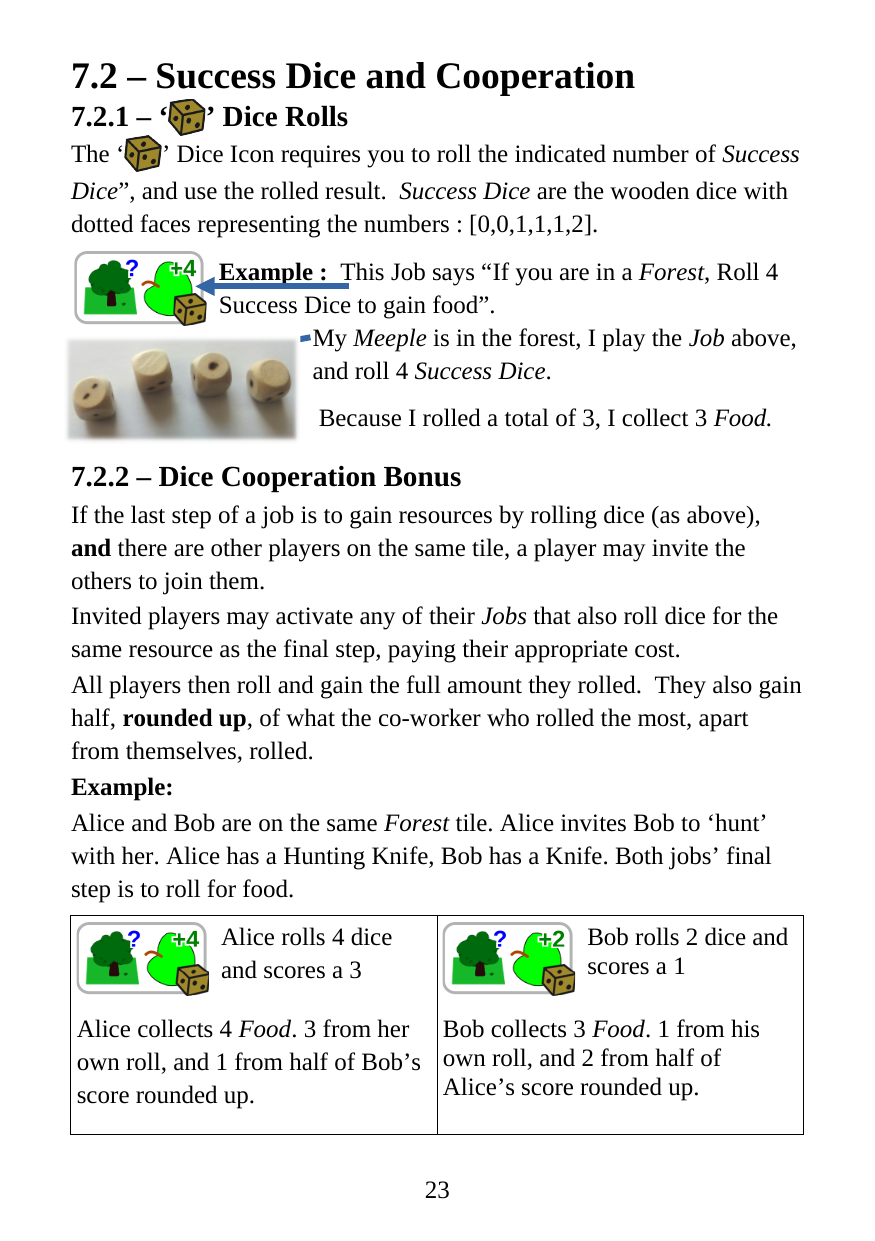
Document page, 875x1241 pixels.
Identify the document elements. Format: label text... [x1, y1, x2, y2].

text All players then roll and gain the full amount they rolled. They also gain half, rounded up, of what the co-worker who rolled the most, apart from themselves, rolled. [71, 670, 803, 765]
picture [442, 922, 576, 996]
table_header Alice rolls 4 dice and scores a 3 [71, 916, 437, 1008]
subtitle ’ Dice Rolls [206, 99, 803, 135]
text Invited players may activate any of their Jobs that also roll dice for the same resource as the final step, paying their appropriate cost. [71, 601, 803, 663]
picture [63, 335, 301, 444]
subtitle 7.2.1 – ‘ [71, 99, 168, 135]
picture [76, 922, 209, 996]
subtitle 7.2.2 – Dice Cooperation Bonus [71, 459, 803, 493]
text The ‘’ Dice Icon requires you to roll the indicated number of Success Dice”, and use the rolled result. Success Dice are the wooden dice with dotted faces representing the numbers : [0,0,1,1,1,2]. [71, 136, 803, 238]
table_cell Bob collects 3 Food. 1 from his own roll, and 2 from half of Alice’s score rounded up. [438, 1009, 803, 1134]
table_cell Alice collects 4 Food. 3 from her own roll, and 1 from half of Bob’s score rounded up. [71, 1009, 437, 1134]
picture [74, 251, 207, 326]
subtitle 7.2 – Success Dice and Cooperation [71, 53, 803, 96]
text Example : This Job says “If you are in a Forest, Roll 4 Success Dice to gain food”. My Meeple is in the forest, I play the Job above, and roll 4 Success Dice. [71, 257, 803, 384]
text If the last step of a job is to gain resources by rolling dice (as above), and there are other players on the same tile, a player may invite the others to join them. [71, 500, 803, 594]
text Because I rolled a total of 3, I collect 3 Food. [301, 403, 803, 432]
text Example: [71, 772, 803, 801]
text Alice and Bob are on the same Forest tile. Alice invites Bob to ‘hunt’ with her. Alice has a Hunting Knife, Bob has a Knife. Both jobs’ final step is to roll for food. [71, 808, 803, 902]
picture [124, 135, 162, 172]
table_header Bob rolls 2 dice and scores a 1 [438, 916, 803, 1008]
picture [168, 99, 206, 136]
